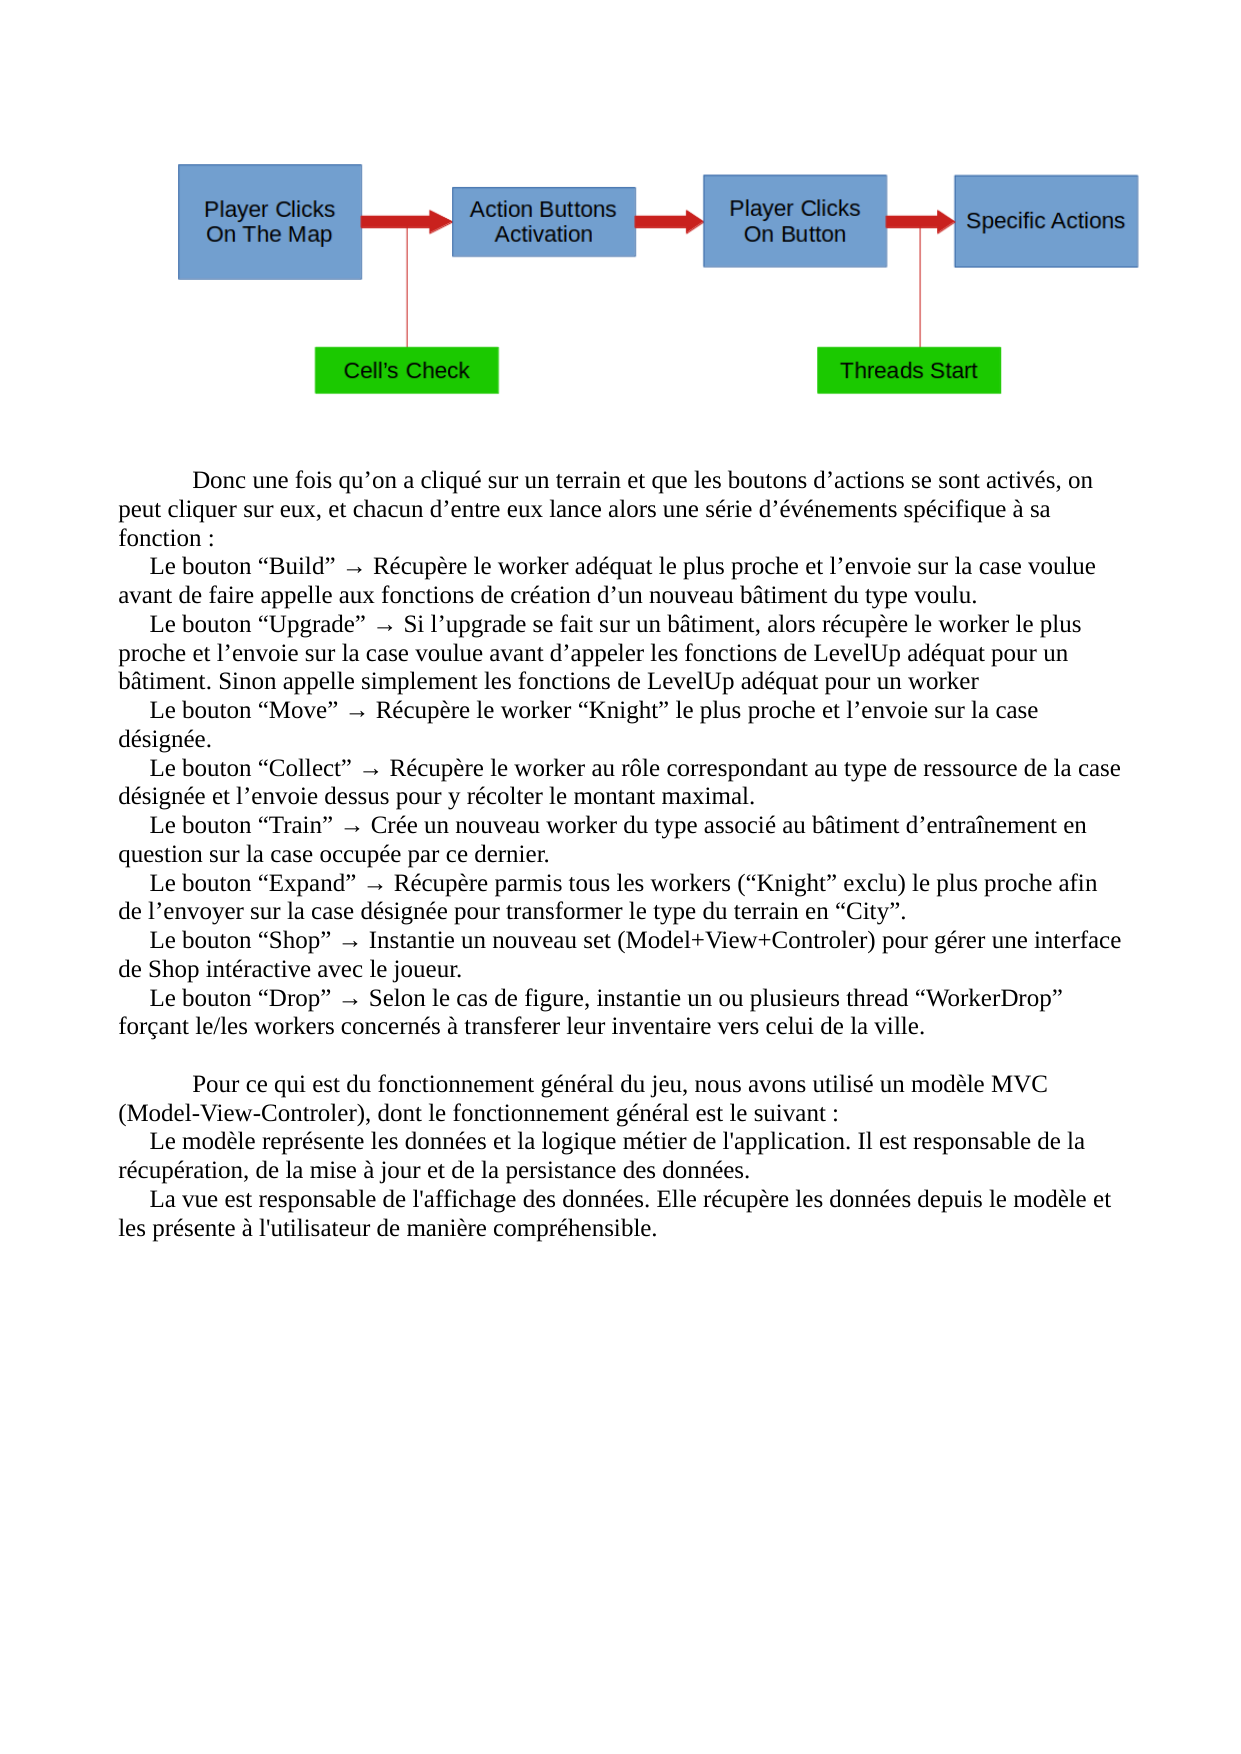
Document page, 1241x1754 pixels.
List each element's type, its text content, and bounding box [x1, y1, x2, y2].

text Le bouton “Upgrade” → Si l’upgrade se fait sur un bâtiment, alors récupère le worker le plus proche et l’envoie sur la case voulue avant d’appeler les fonctions de LevelUp adéquat pour un bâtiment. Sinon appelle simplement les fonctions de LevelUp adéquat pour un worker [118, 609, 1122, 695]
text Le bouton “Build” → Récupère le worker adéquat le plus proche et l’envoie sur la case voulue avant de faire appelle aux fonctions de création d’un nouveau bâtiment du type voulu. [118, 551, 1122, 609]
text Le modèle représente les données et la logique métier de l'application. Il est responsable de la récupération, de la mise à jour et de la persistance des données. [118, 1126, 1122, 1184]
text Donc une fois qu’on a cliqué sur un terrain et que les boutons d’actions se sont activés, on peut cliquer sur eux, et chacun d’entre eux lance alors une série d’événements spécifique à sa fonction : [118, 465, 1122, 551]
text Le bouton “Expand” → Récupère parmis tous les workers (“Knight” exclu) le plus proche afin de l’envoyer sur la case désignée pour transformer le type du terrain en “City”. [118, 868, 1122, 925]
text Le bouton “Shop” → Instantie un nouveau set (Model+View+Controler) pour gérer une interface de Shop intéractive avec le joueur. [118, 925, 1122, 983]
text Pour ce qui est du fonctionnement général du jeu, nous avons utilisé un modèle MVC (Model-View-Controler), dont le fonctionnement général est le suivant : [118, 1069, 1122, 1126]
text La vue est responsable de l'affichage des données. Elle récupère les données depuis le modèle et les présente à l'utilisateur de manière compréhensible. [118, 1184, 1122, 1241]
picture [161, 143, 1146, 408]
text Le bouton “Train” → Crée un nouveau worker du type associé au bâtiment d’entraînement en question sur la case occupée par ce dernier. [118, 810, 1122, 868]
text Le bouton “Move” → Récupère le worker “Knight” le plus proche et l’envoie sur la case désignée. [118, 695, 1122, 753]
text Le bouton “Collect” → Récupère le worker au rôle correspondant au type de ressource de la case désignée et l’envoie dessus pour y récolter le montant maximal. [118, 753, 1122, 810]
text Le bouton “Drop” → Selon le cas de figure, instantie un ou plusieurs thread “WorkerDrop” forçant le/les workers concernés à transferer leur inventaire vers celui de la ville. [118, 983, 1122, 1040]
